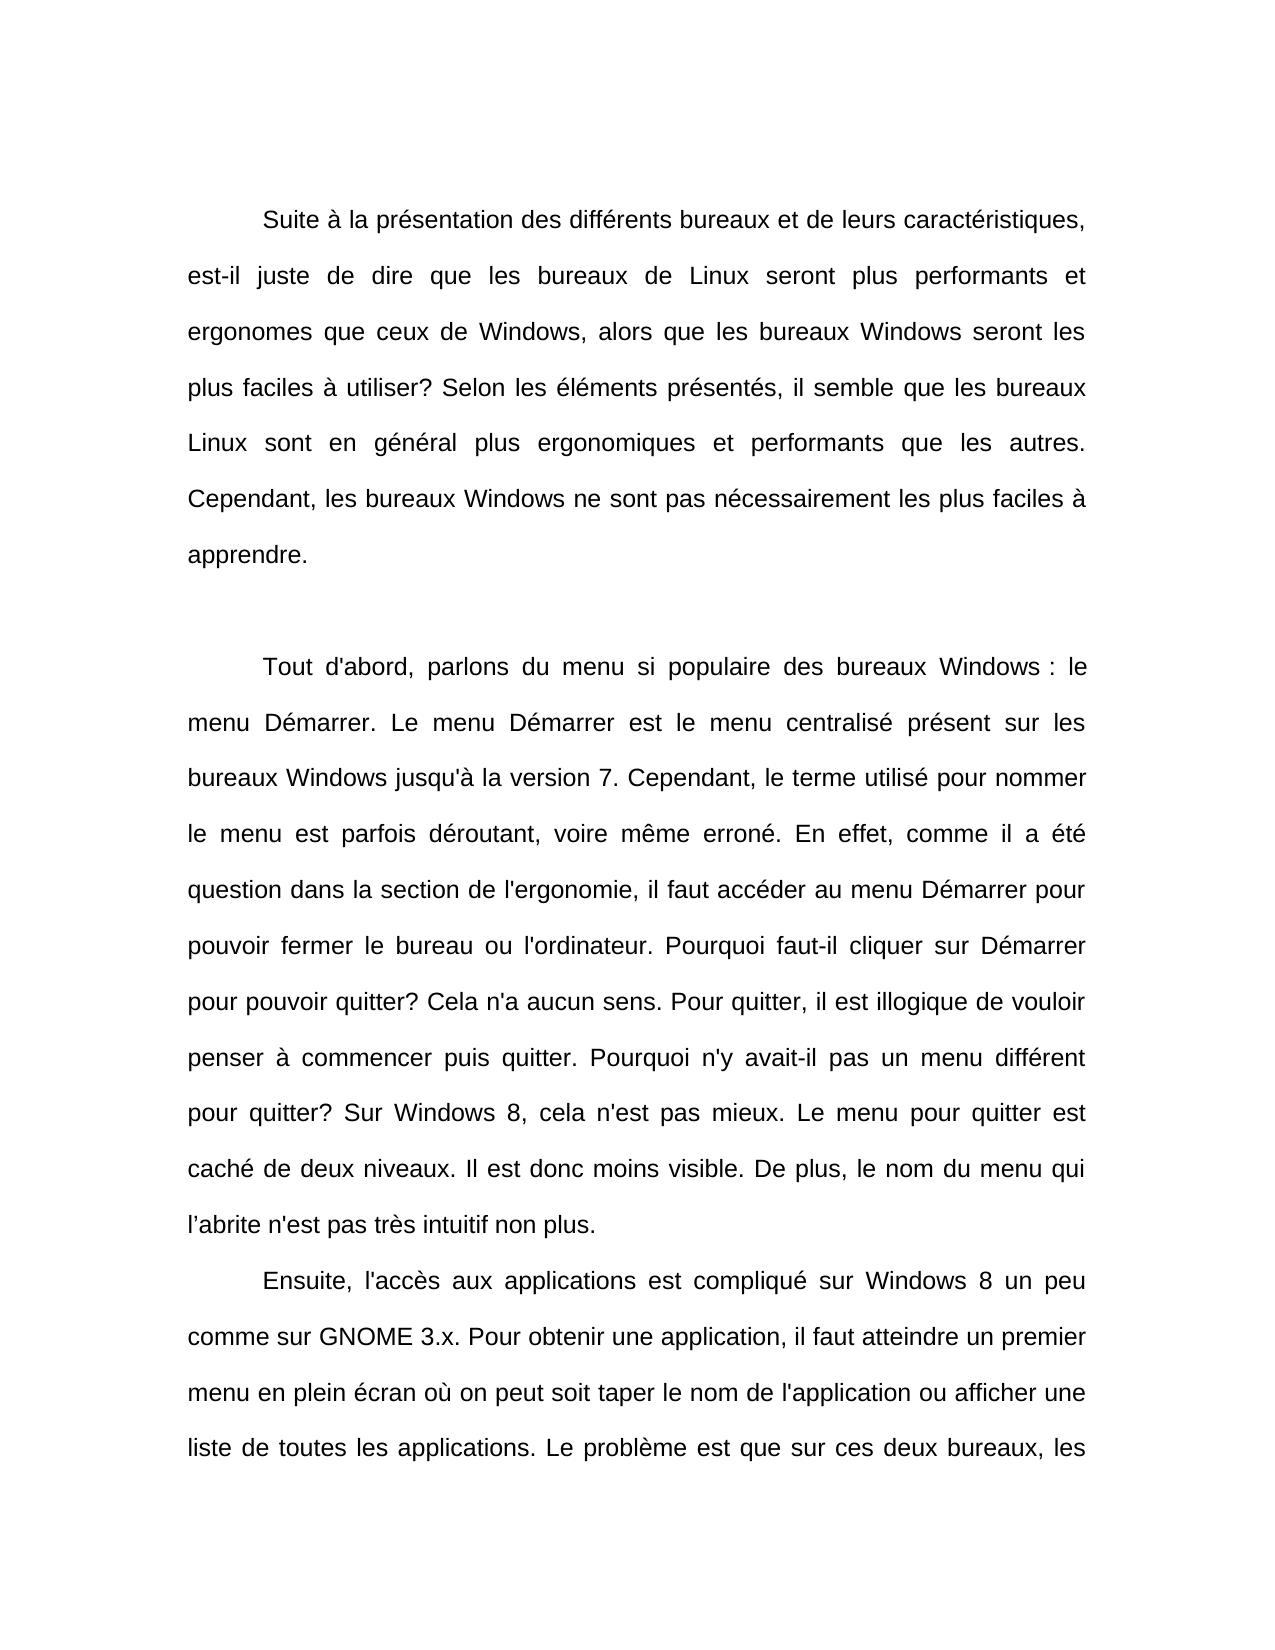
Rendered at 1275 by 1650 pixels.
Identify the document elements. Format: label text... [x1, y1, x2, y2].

text Suite à la présentation des différents bureaux et de leurs caractéristiques, est-il juste de dire que les bureaux de Linux seront plus performants et ergonomes que ceux de Windows, alors que les bureaux Windows seront les plus faciles à utiliser? Selon les éléments présentés, il semble que les bureaux Linux sont en général plus ergonomiques et performants que les autres. Cependant, les bureaux Windows ne sont pas nécessairement les plus faciles à apprendre. [187, 206, 1087, 569]
text Tout d'abord, parlons du menu si populaire des bureaux Windows : le menu Démarrer. Le menu Démarrer est le menu centralisé présent sur les bureaux Windows jusqu'à la version 7. Cependant, le terme utilisé pour nommer le menu est parfois déroutant, voire même erroné. En effet, comme il a été question dans la section de l'ergonomie, il faut accéder au menu Démarrer pour pouvoir fermer le bureau ou l'ordinateur. Pourquoi faut-il cliquer sur Démarrer pour pouvoir quitter? Cela n'a aucun sens. Pour quitter, il est illogique de vouloir penser à commencer puis quitter. Pourquoi n'y avait-il pas un menu différent pour quitter? Sur Windows 8, cela n'est pas mieux. Le menu pour quitter est caché de deux niveaux. Il est donc moins visible. De plus, le nom du menu qui l’abrite n'est pas très intuitif non plus. [187, 652, 1087, 1239]
text Ensuite, l'accès aux applications est compliqué sur Windows 8 un peu comme sur GNOME 3.x. Pour obtenir une application, il faut atteindre un premier menu en plein écran où on peut soit taper le nom de l'application ou afficher une liste de toutes les applications. Le problème est que sur ces deux bureaux, les [187, 1267, 1087, 1462]
